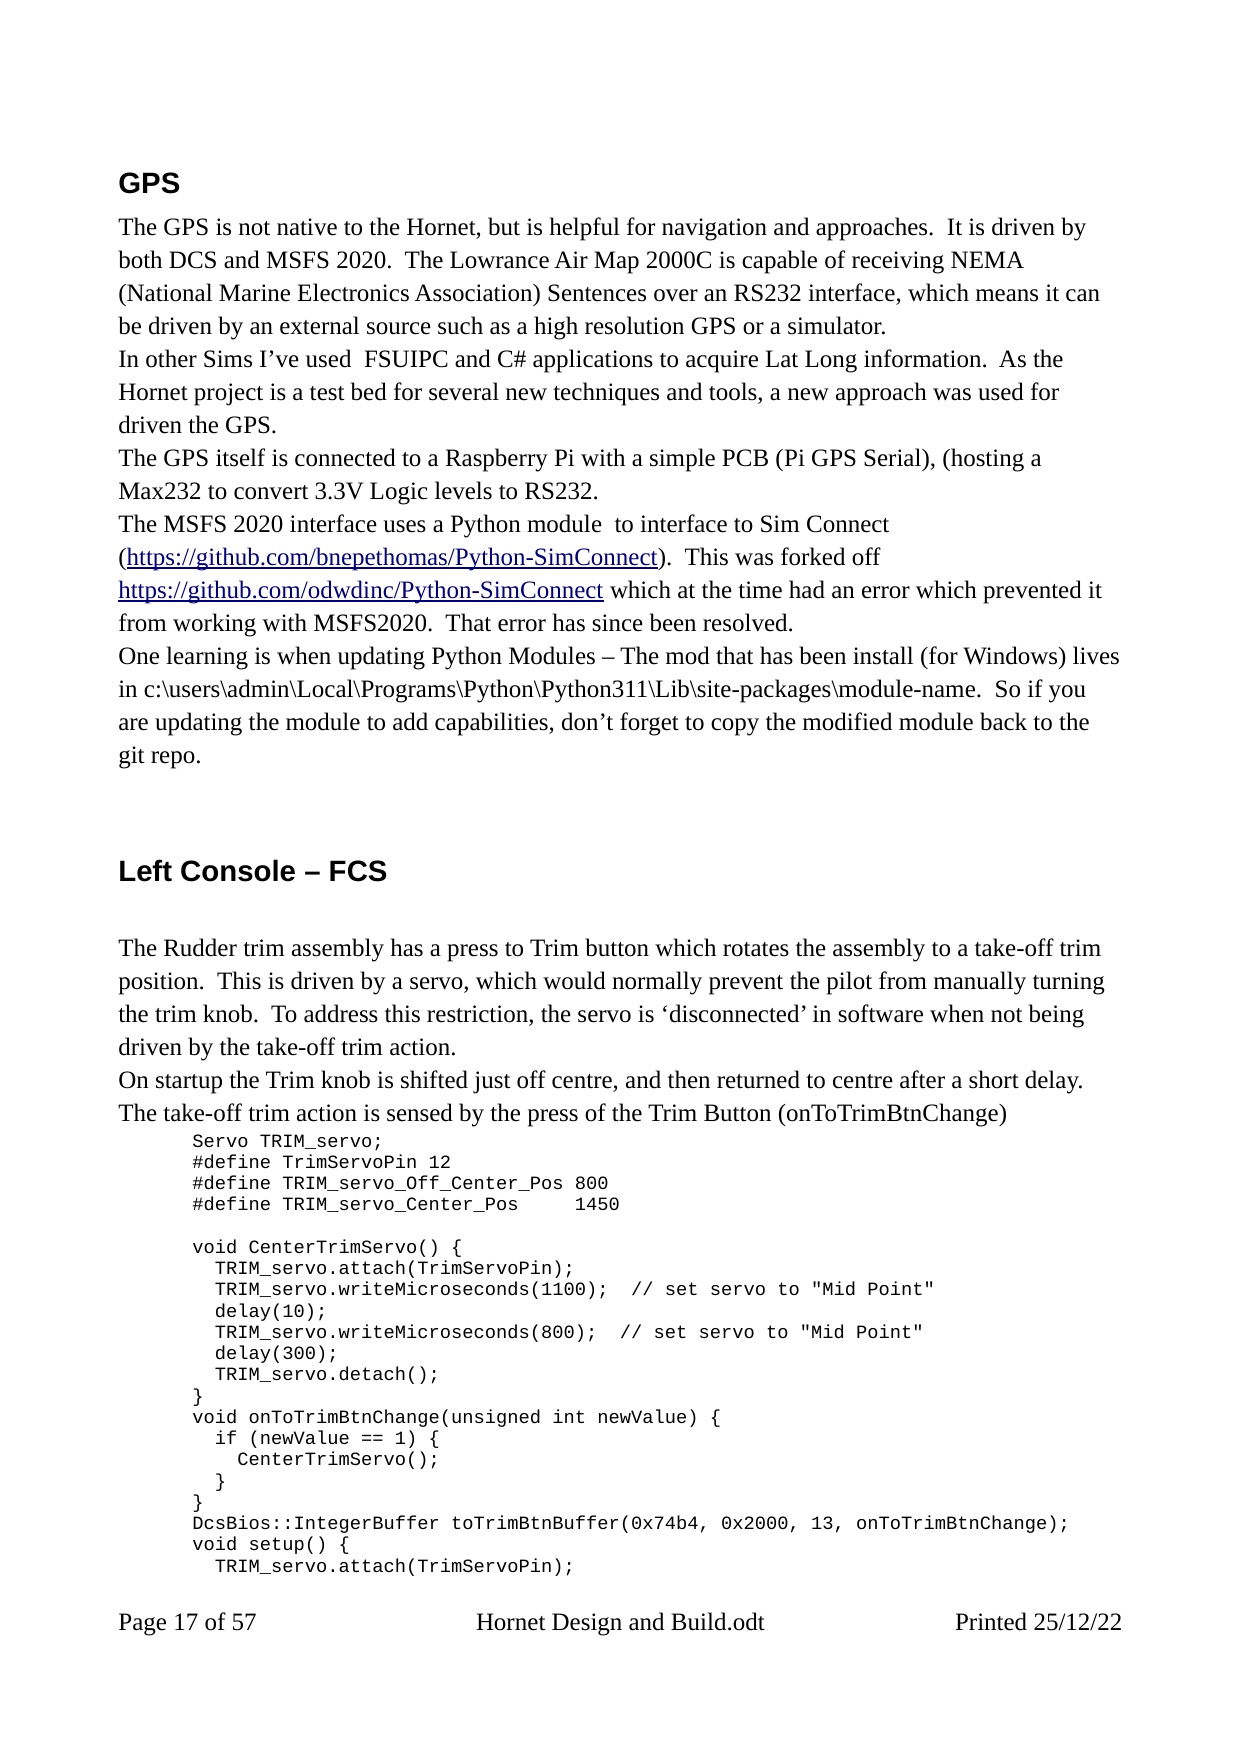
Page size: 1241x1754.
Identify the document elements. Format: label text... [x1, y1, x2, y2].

text if (newValue == 1) { [192, 1429, 1122, 1450]
text TRIM_servo.detach(); [192, 1365, 1122, 1386]
subtitle Left Console – FCS [118, 854, 1122, 888]
text #define TrimServoPin 12 [192, 1153, 1122, 1174]
text In other Sims I’ve used FSUIPC and C# applications to acquire Lat Long information. As the Hornet project is a test bed for several new techniques and tools, a new approach was used for driven the GPS. [118, 344, 1122, 439]
subtitle GPS [118, 166, 1122, 199]
text delay(10); [192, 1301, 1122, 1323]
text } [192, 1493, 1122, 1514]
text TRIM_servo.writeMicroseconds(1100); // set servo to "Mid Point" [192, 1280, 1122, 1301]
text delay(300); [192, 1344, 1122, 1365]
text #define TRIM_servo_Center_Pos 1450 [192, 1195, 1122, 1216]
text void setup() { [192, 1535, 1122, 1556]
text CenterTrimServo(); [192, 1450, 1122, 1471]
text The GPS is not native to the Hornet, but is helpful for navigation and approaches. It is driven by both DCS and MSFS 2020. The Lowrance Air Map 2000C is capable of receiving NEMA (National Marine Electronics Association) Sentences over an RS232 interface, which means it can be driven by an external source such as a high resolution GPS or a simulator. [118, 212, 1122, 340]
text void CenterTrimServo() { [192, 1238, 1122, 1259]
text DcsBios::IntegerBuffer toTrimBtnBuffer(0x74b4, 0x2000, 13, onToTrimBtnChange); [192, 1514, 1122, 1535]
text TRIM_servo.attach(TrimServoPin); [192, 1259, 1122, 1280]
text The GPS itself is connected to a Raspberry Pi with a simple PCB (Pi GPS Serial), (hosting a Max232 to convert 3.3V Logic levels to RS232. [118, 443, 1122, 505]
text On startup the Trim knob is shifted just off centre, and then returned to centre after a short delay. The take-off trim action is sensed by the press of the Trim Button (onToTrimBtnChange) [118, 1065, 1122, 1127]
text TRIM_servo.attach(TrimServoPin); [192, 1556, 1122, 1578]
text TRIM_servo.writeMicroseconds(800); // set servo to "Mid Point" [192, 1323, 1122, 1344]
text void onToTrimBtnChange(unsigned int newValue) { [192, 1408, 1122, 1429]
text #define TRIM_servo_Off_Center_Pos 800 [192, 1174, 1122, 1195]
text The Rudder trim assembly has a press to Trim button which rotates the assembly to a take-off trim position. This is driven by a servo, which would normally prevent the pilot from manually turning the trim knob. To address this restriction, the servo is ‘disconnected’ in software when not being driven by the take-off trim action. [118, 933, 1122, 1061]
text } [192, 1386, 1122, 1408]
text The MSFS 2020 interface uses a Python module to interface to Sim Connect (https://github.com/bnepethomas/Python-SimConnect). This was forked off https://github.com/odwdinc/Python-SimConnect which at the time had an error which prevented it from working with MSFS2020. That error has since been resolved. [118, 509, 1122, 637]
text } [192, 1471, 1122, 1493]
text Servo TRIM_servo; [192, 1131, 1122, 1153]
text One learning is when updating Python Modules – The mod that has been install (for Windows) lives in c:\users\admin\Local\Programs\Python\Python311\Lib\site-packages\module-name. So if you are updating the module to add capabilities, don’t forget to copy the modified module back to the git repo. [118, 641, 1122, 769]
